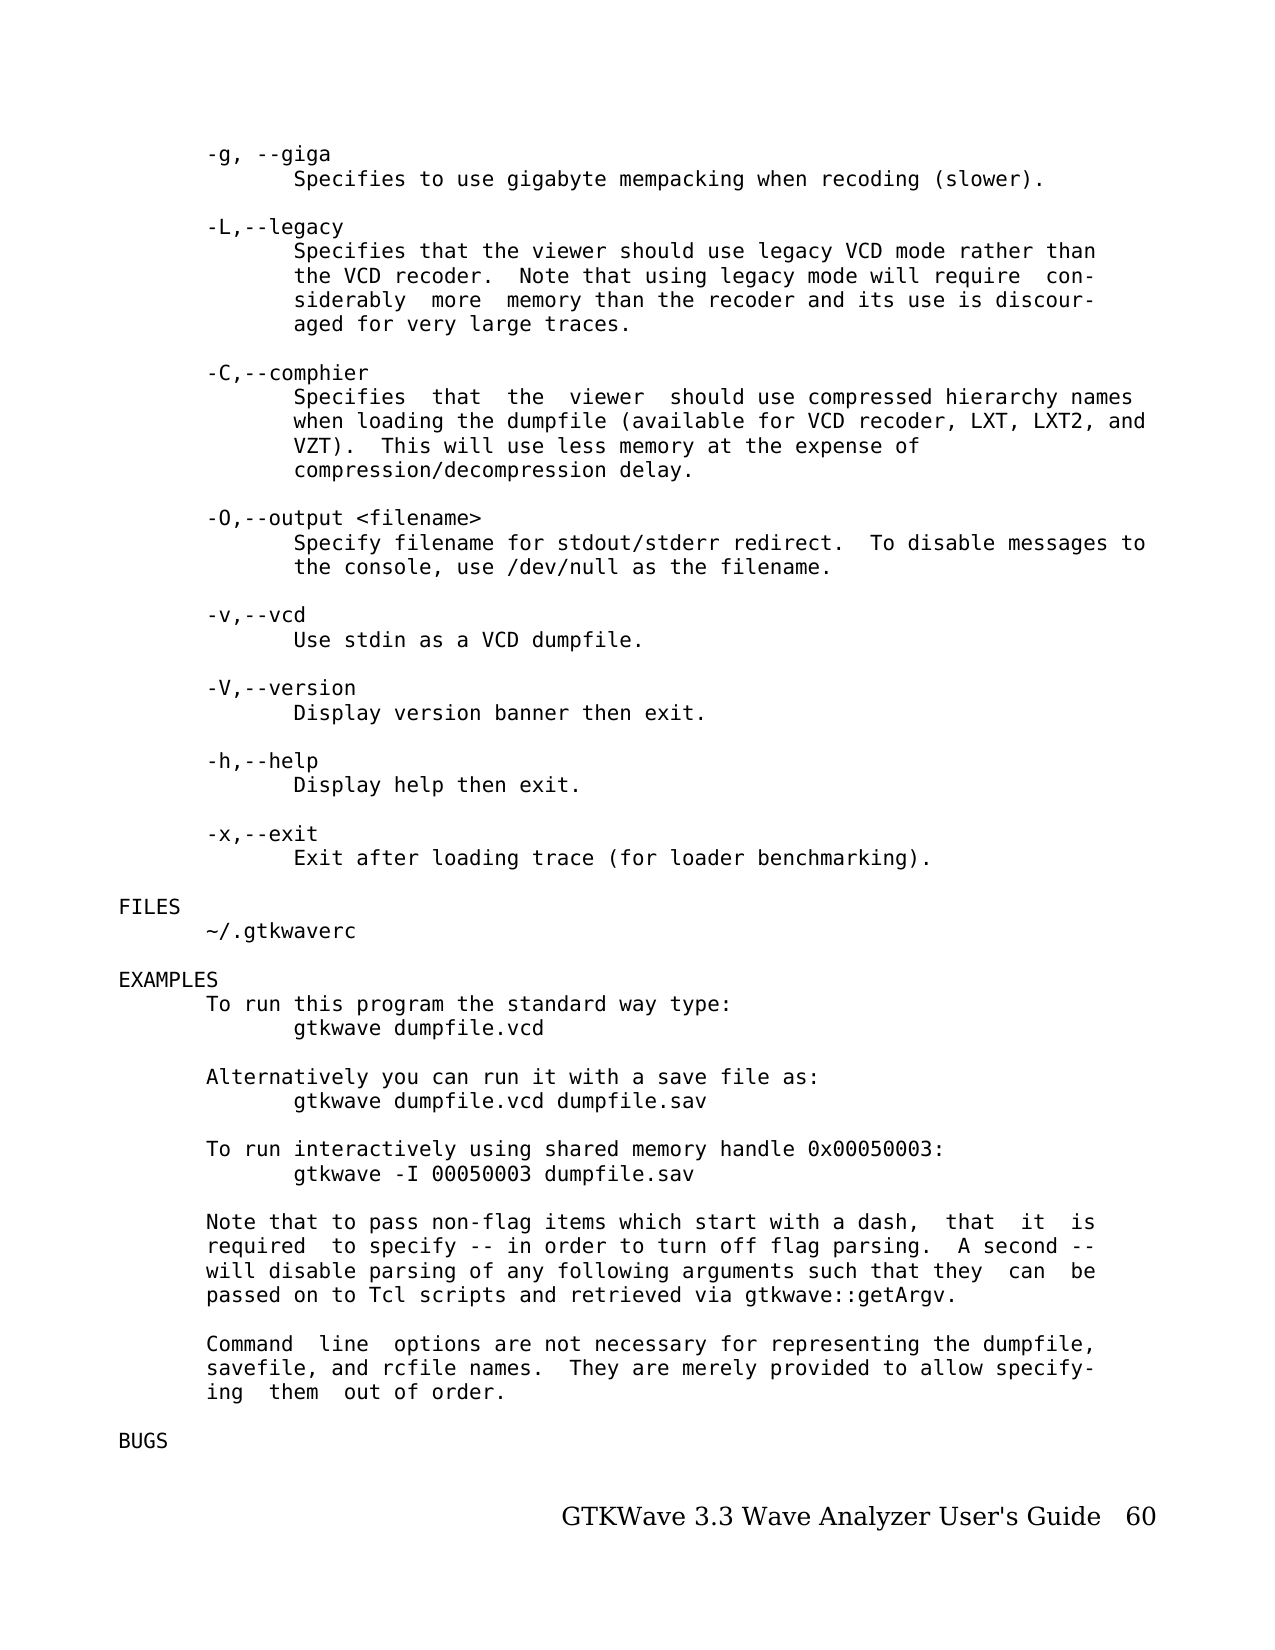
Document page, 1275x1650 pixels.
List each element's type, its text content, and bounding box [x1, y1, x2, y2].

text -C,--comphier [118, 361, 1157, 385]
text the VCD recoder. Note that using legacy mode will require con- [118, 264, 1157, 288]
text aged for very large traces. [118, 312, 1157, 337]
text siderably more memory than the recoder and its use is discour- [118, 288, 1157, 312]
text ing them out of order. [118, 1380, 1157, 1404]
text To run this program the standard way type: [118, 992, 1157, 1016]
text required to specify -- in order to turn off flag parsing. A second -- [118, 1234, 1157, 1259]
text -v,--vcd [118, 603, 1157, 628]
text To run interactively using shared memory handle 0x00050003: [118, 1137, 1157, 1162]
text gtkwave dumpfile.vcd dumpfile.sav [118, 1089, 1157, 1113]
text -h,--help [118, 749, 1157, 773]
text Use stdin as a VCD dumpfile. [118, 628, 1157, 652]
text savefile, and rcfile names. They are merely provided to allow specify- [118, 1356, 1157, 1380]
text the console, use /dev/null as the filename. [118, 555, 1157, 579]
text -L,--legacy [118, 215, 1157, 239]
text BUGS [118, 1429, 1157, 1453]
text -g, --giga [118, 142, 1157, 167]
text Specifies that the viewer should use compressed hierarchy names [118, 385, 1157, 409]
text Exit after loading trace (for loader benchmarking). [118, 846, 1157, 871]
text -x,--exit [118, 822, 1157, 846]
text Alternatively you can run it with a save file as: [118, 1065, 1157, 1089]
text Note that to pass non-flag items which start with a dash, that it is [118, 1210, 1157, 1234]
text when loading the dumpfile (available for VCD recoder, LXT, LXT2, and [118, 409, 1157, 434]
text Specify filename for stdout/stderr redirect. To disable messages to [118, 531, 1157, 555]
text Display help then exit. [118, 773, 1157, 798]
text -O,--output <filename> [118, 506, 1157, 531]
text -V,--version [118, 676, 1157, 701]
text gtkwave dumpfile.vcd [118, 1016, 1157, 1040]
text Specifies that the viewer should use legacy VCD mode rather than [118, 239, 1157, 264]
text ~/.gtkwaverc [118, 919, 1157, 943]
text will disable parsing of any following arguments such that they can be [118, 1259, 1157, 1283]
text Specifies to use gigabyte mempacking when recoding (slower). [118, 167, 1157, 191]
text passed on to Tcl scripts and retrieved via gtkwave::getArgv. [118, 1283, 1157, 1307]
text Command line options are not necessary for representing the dumpfile, [118, 1332, 1157, 1356]
text FILES [118, 895, 1157, 919]
text compression/decompression delay. [118, 458, 1157, 482]
text EXAMPLES [118, 968, 1157, 992]
text Display version banner then exit. [118, 701, 1157, 725]
text VZT). This will use less memory at the expense of [118, 434, 1157, 458]
text gtkwave -I 00050003 dumpfile.sav [118, 1162, 1157, 1186]
